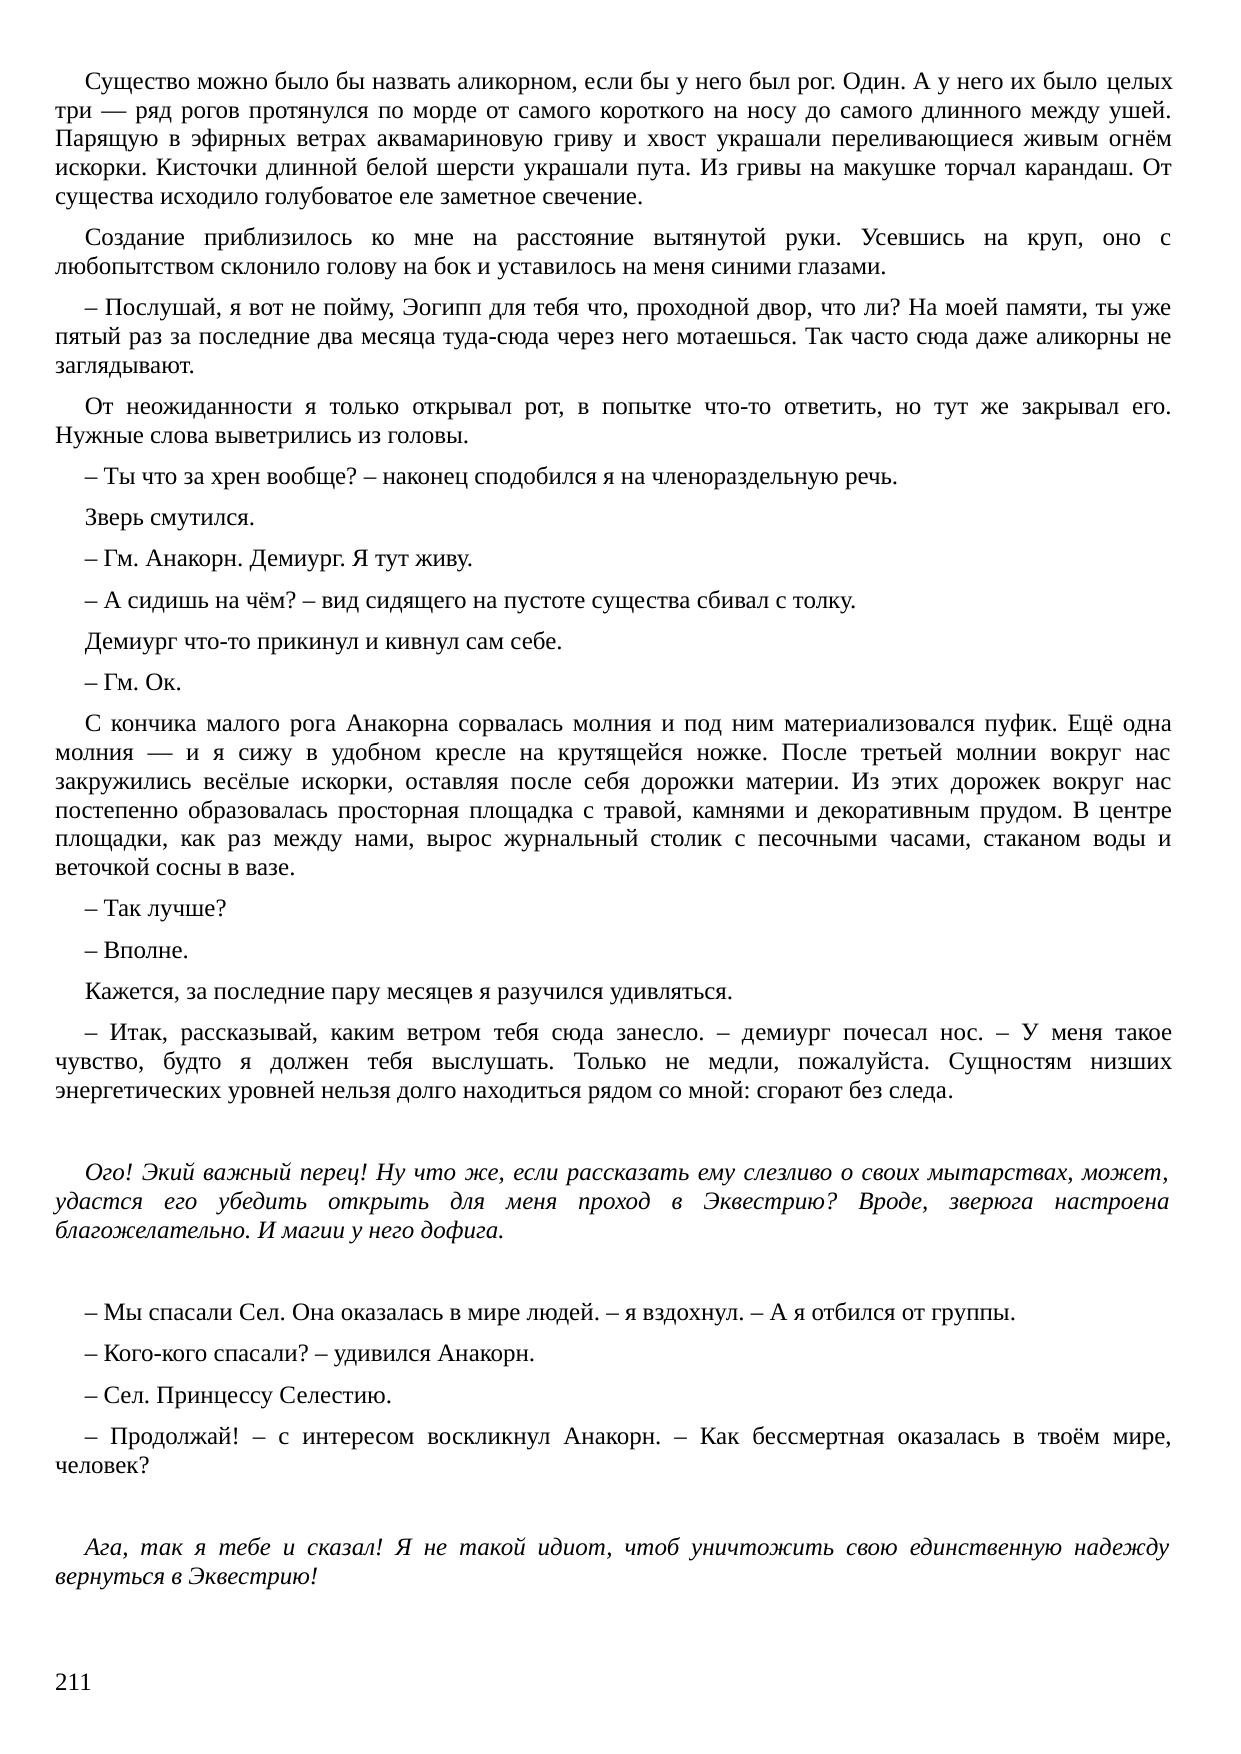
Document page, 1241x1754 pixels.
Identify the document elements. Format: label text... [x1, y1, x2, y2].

text – Вполне. [55, 935, 1173, 963]
text – Гм. Ок. [55, 667, 1173, 696]
text – Сел. Принцессу Селестию. [55, 1380, 1173, 1408]
text – Ты что за хрен вообще? – наконец сподобился я на членораздельную речь. [55, 461, 1173, 490]
text Кажется, за последние пару месяцев я разучился удивляться. [55, 976, 1173, 1005]
text Демиург что-то прикинул и кивнул сам себе. [55, 626, 1173, 655]
text – Продолжай! – с интересом воскликнул Анакорн. – Как бессмертная оказалась в твоём мире, человек? [55, 1421, 1173, 1478]
text – Итак, рассказывай, каким ветром тебя сюда занесло. – демиург почесал нос. – У меня такое чувство, будто я должен тебя выслушать. Только не медли, пожалуйста. Сущностям низших энергетических уровней нельзя долго находиться рядом со мной: сгорают без следа. [55, 1017, 1173, 1103]
text – А сидишь на чём? – вид сидящего на пустоте существа сбивал с толку. [55, 585, 1173, 613]
text – Мы спасали Сел. Она оказалась в мире людей. – я вздохнул. – А я отбился от группы. [55, 1297, 1173, 1326]
text – Так лучше? [55, 893, 1173, 922]
text Существо можно было бы назвать аликорном, если бы у него был рог. Один. А у него их было целых три — ряд рогов протянулся по морде от самого короткого на носу до самого длинного между ушей. Парящую в эфирных ветрах аквамариновую гриву и хвост украшали переливающиеся живым огнём искорки. Кисточки длинной белой шерсти украшали пута. Из гривы на макушке торчал карандаш. От существа исходило голубоватое еле заметное свечение. [55, 66, 1173, 210]
text Ого! Экий важный перец! Ну что же, если рассказать ему слезливо о своих мытарствах, может, удастся его убедить открыть для меня проход в Эквестрию? Вроде, зверюга настроена благожелательно. И магии у него дофига. [55, 1157, 1173, 1243]
text Зверь смутился. [55, 502, 1173, 531]
text Создание приблизилось ко мне на расстояние вытянутой руки. Усевшись на круп, оно с любопытством склонило голову на бок и уставилось на меня синими глазами. [55, 222, 1173, 280]
text – Кого-кого спасали? – удивился Анакорн. [55, 1338, 1173, 1367]
text Ага, так я тебе и сказал! Я не такой идиот, чтоб уничтожить свою единственную надежду вернуться в Эквестрию! [55, 1532, 1173, 1590]
text С кончика малого рога Анакорна сорвалась молния и под ним материализовался пуфик. Ещё одна молния — и я сижу в удобном кресле на крутящейся ножке. После третьей молнии вокруг нас закружились весёлые искорки, оставляя после себя дорожки материи. Из этих дорожек вокруг нас постепенно образовалась просторная площадка с травой, камнями и декоративным прудом. В центре площадки, как раз между нами, вырос журнальный столик с песочными часами, стаканом воды и веточкой сосны в вазе. [55, 708, 1173, 881]
text – Гм. Анакорн. Демиург. Я тут живу. [55, 543, 1173, 572]
text – Послушай, я вот не пойму, Эогипп для тебя что, проходной двор, что ли? На моей памяти, ты уже пятый раз за последние два месяца туда-сюда через него мотаешься. Так часто сюда даже аликорны не заглядывают. [55, 292, 1173, 378]
text От неожиданности я только открывал рот, в попытке что-то ответить, но тут же закрывал его. Нужные слова выветрились из головы. [55, 391, 1173, 448]
